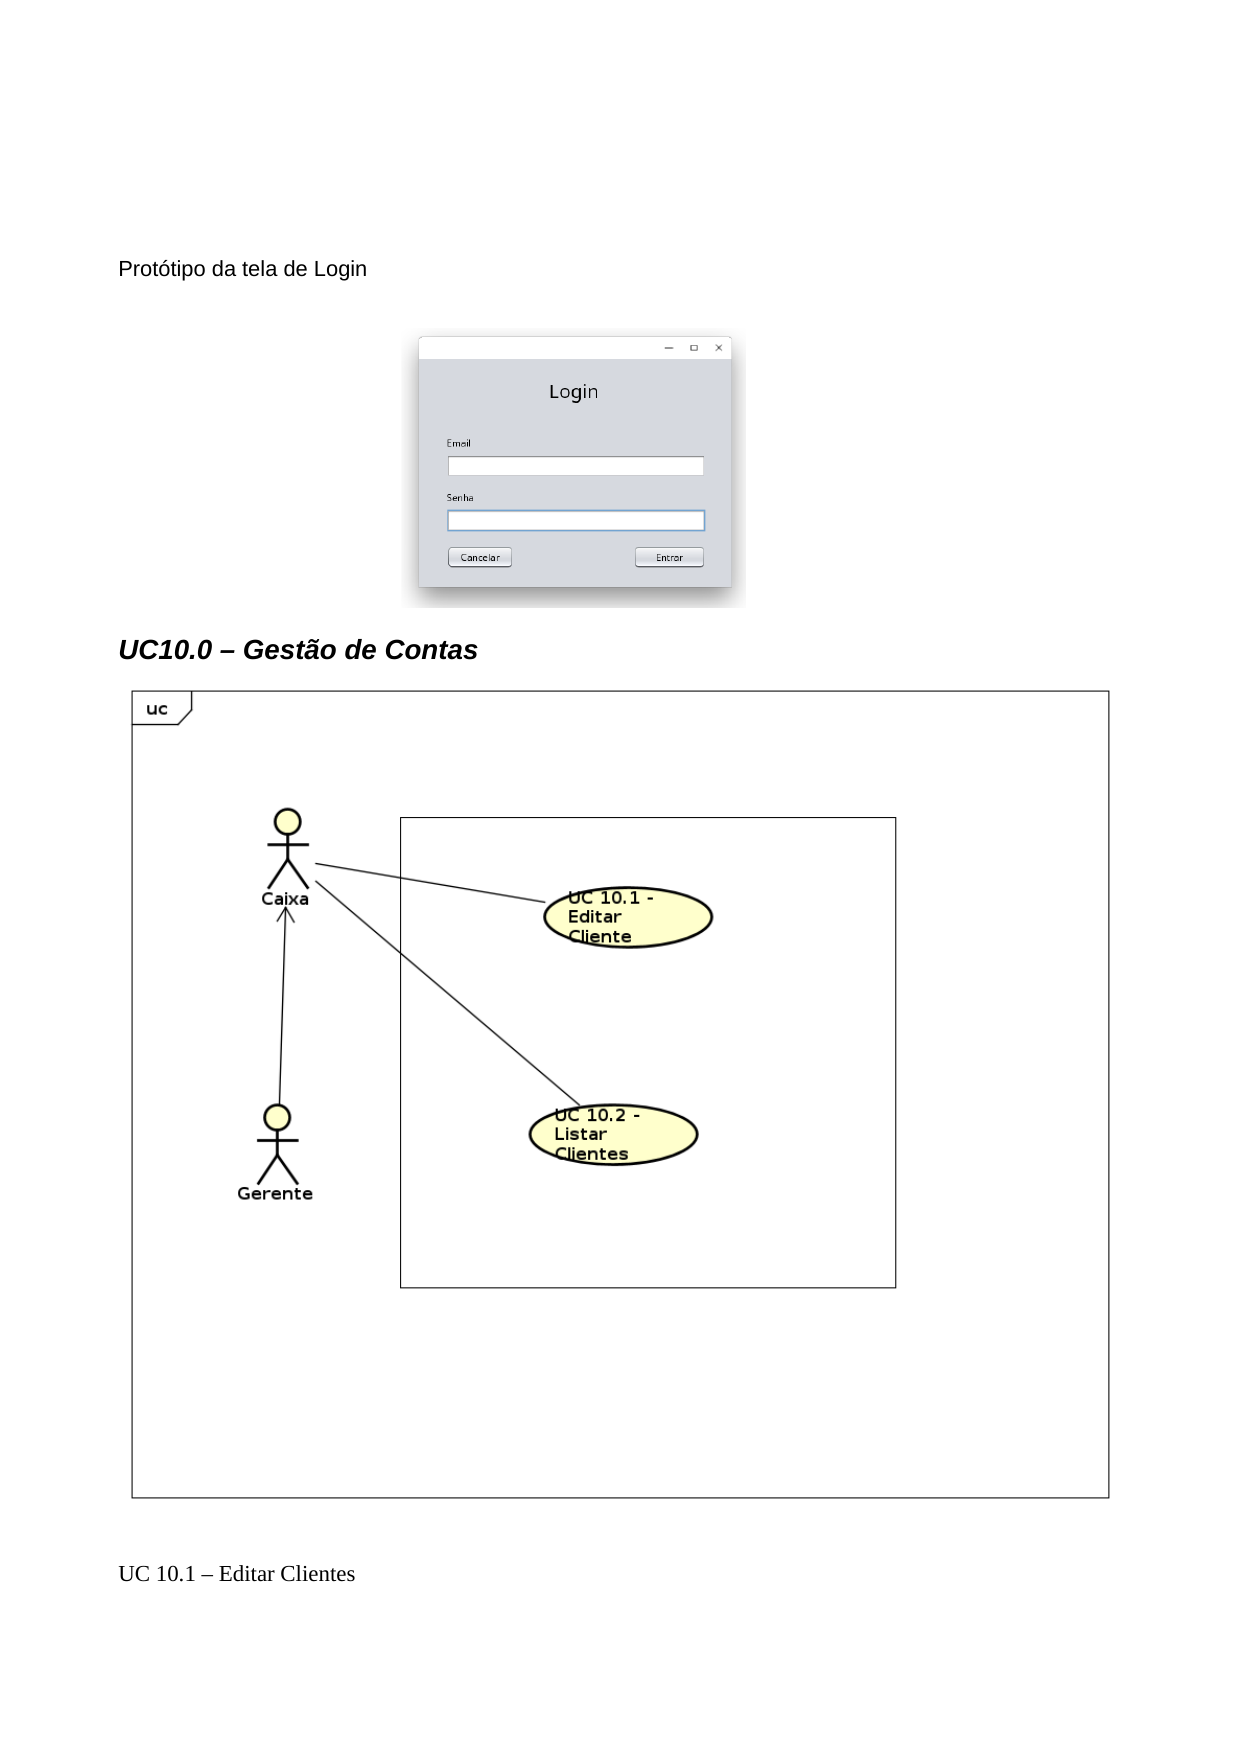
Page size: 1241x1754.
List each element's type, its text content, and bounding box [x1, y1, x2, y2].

text UC 10.1 – Editar Clientes [118, 1560, 1122, 1587]
picture [118, 677, 1123, 1511]
subtitle UC10.0 – Gestão de Contas [118, 633, 1122, 665]
text Protótipo da tela de Login [118, 256, 1122, 281]
picture [401, 328, 746, 608]
